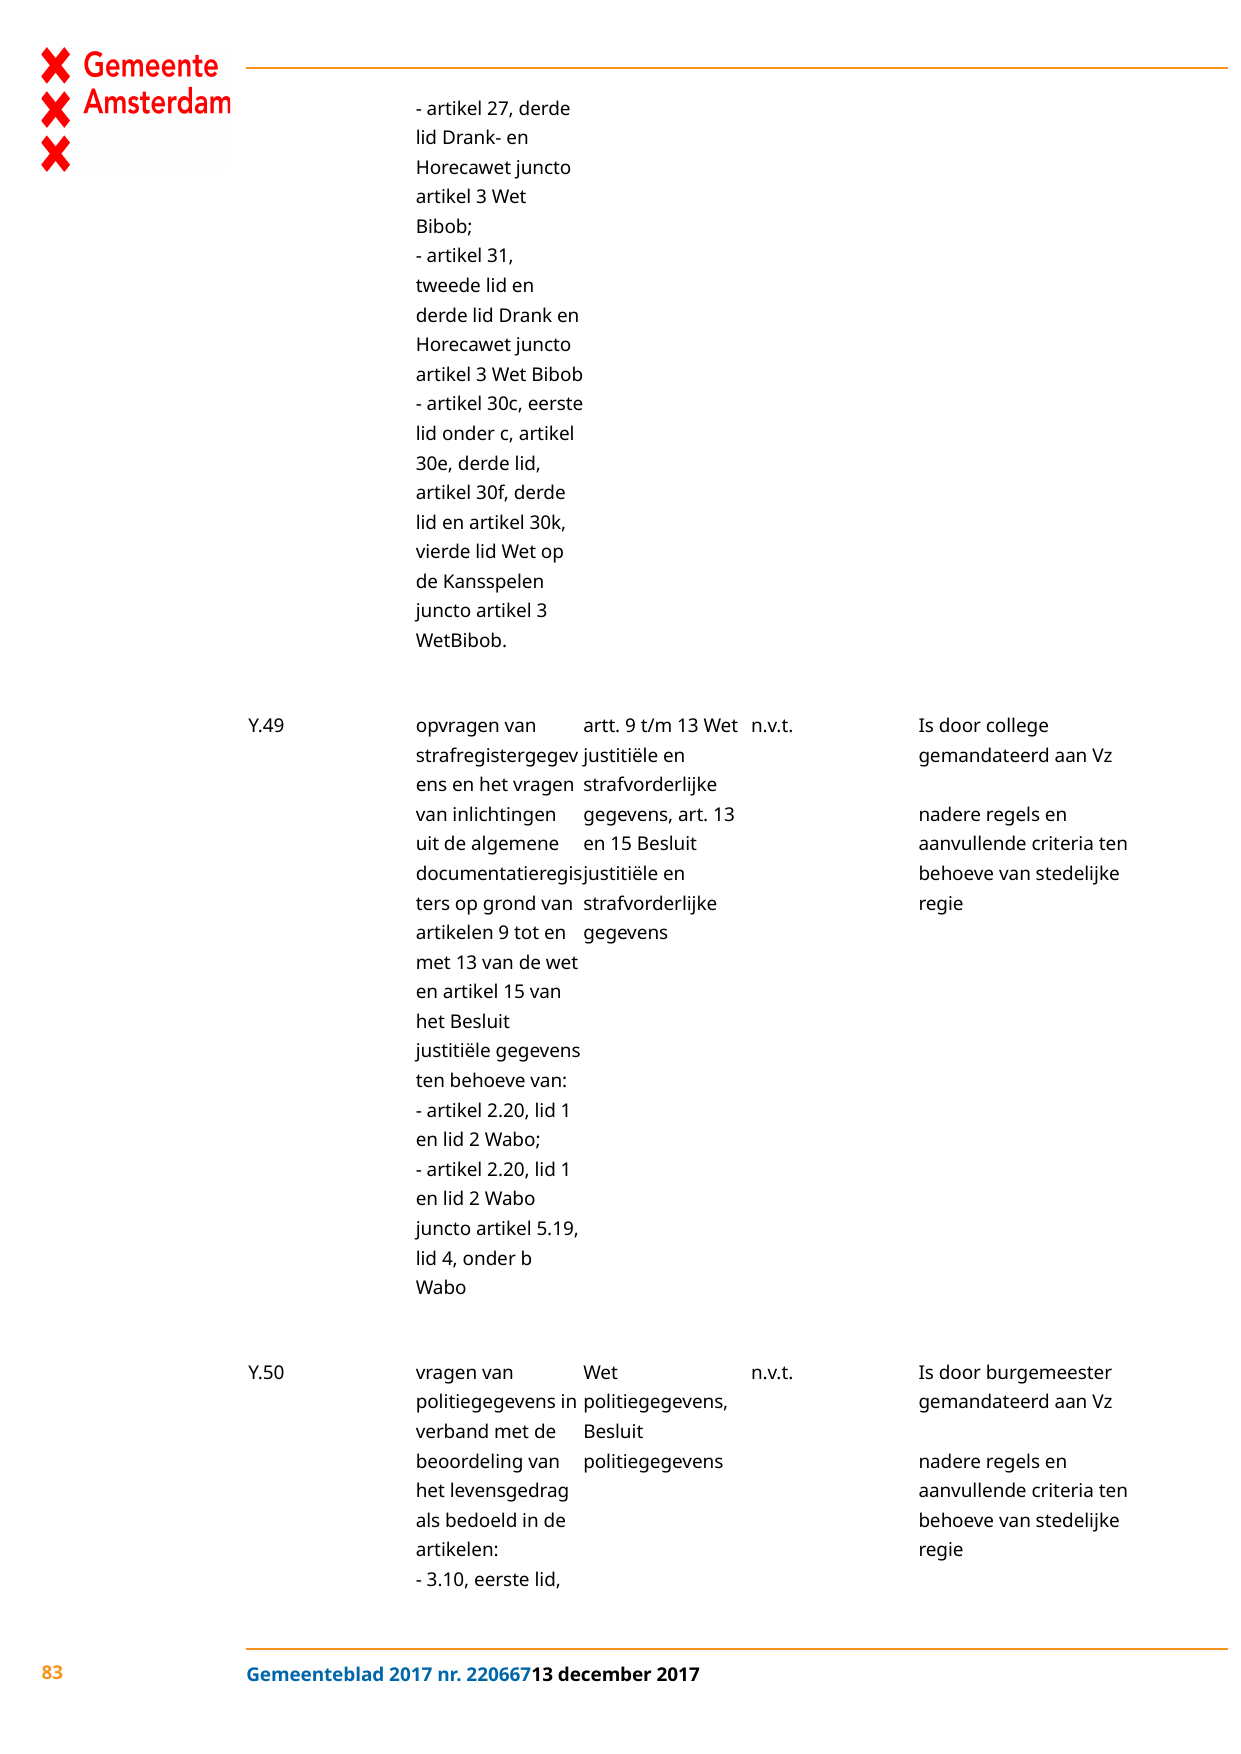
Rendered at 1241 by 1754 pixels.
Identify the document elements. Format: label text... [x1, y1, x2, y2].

table_cell vragen van politiegegevens in verband met de beoordeling van het levensgedrag als bedoeld in de artikelen: - 3.10, eerste lid, [416, 1330, 583, 1592]
table_cell [583, 95, 751, 683]
table_cell Wet politiegegevens, Besluit politiegegevens [583, 1330, 751, 1592]
table_cell n.v.t. [751, 1330, 918, 1592]
table_cell Y.49 [248, 683, 416, 1329]
picture [41, 47, 231, 172]
table_cell Y.50 [248, 1330, 416, 1592]
table_cell [918, 95, 1152, 683]
table_cell [248, 95, 416, 683]
table_cell Is door college gemandateerd aan Vz nadere regels en aanvullende criteria ten behoeve van stedelijke regie [918, 683, 1152, 1329]
table_cell artt. 9 t/m 13 Wet justitiële en strafvorderlijke gegevens, art. 13 en 15 Besluit justitiële en strafvorderlijke gegevens [583, 683, 751, 1329]
table_cell Is door burgemeester gemandateerd aan Vz nadere regels en aanvullende criteria ten behoeve van stedelijke regie [918, 1330, 1152, 1592]
table_cell opvragen van strafregistergegevens en het vragen van inlichtingen uit de algemene documentatieregisters op grond van artikelen 9 tot en met 13 van de wet en artikel 15 van het Besluit justitiële gegevens ten behoeve van: - artikel 2.20, lid 1 en lid 2 Wabo; - artikel 2.20, lid 1 en lid 2 Wabo juncto artikel 5.19, lid 4, onder b Wabo [416, 683, 583, 1329]
table_cell n.v.t. [751, 683, 918, 1329]
table_cell - artikel 27, derde lid Drank- en Horecawet juncto artikel 3 Wet Bibob; - artikel 31, tweede lid en derde lid Drank en Horecawet juncto artikel 3 Wet Bibob - artikel 30c, eerste lid onder c, artikel 30e, derde lid, artikel 30f, derde lid en artikel 30k, vierde lid Wet op de Kansspelen juncto artikel 3 WetBibob. [416, 95, 583, 683]
table_cell [751, 95, 918, 683]
